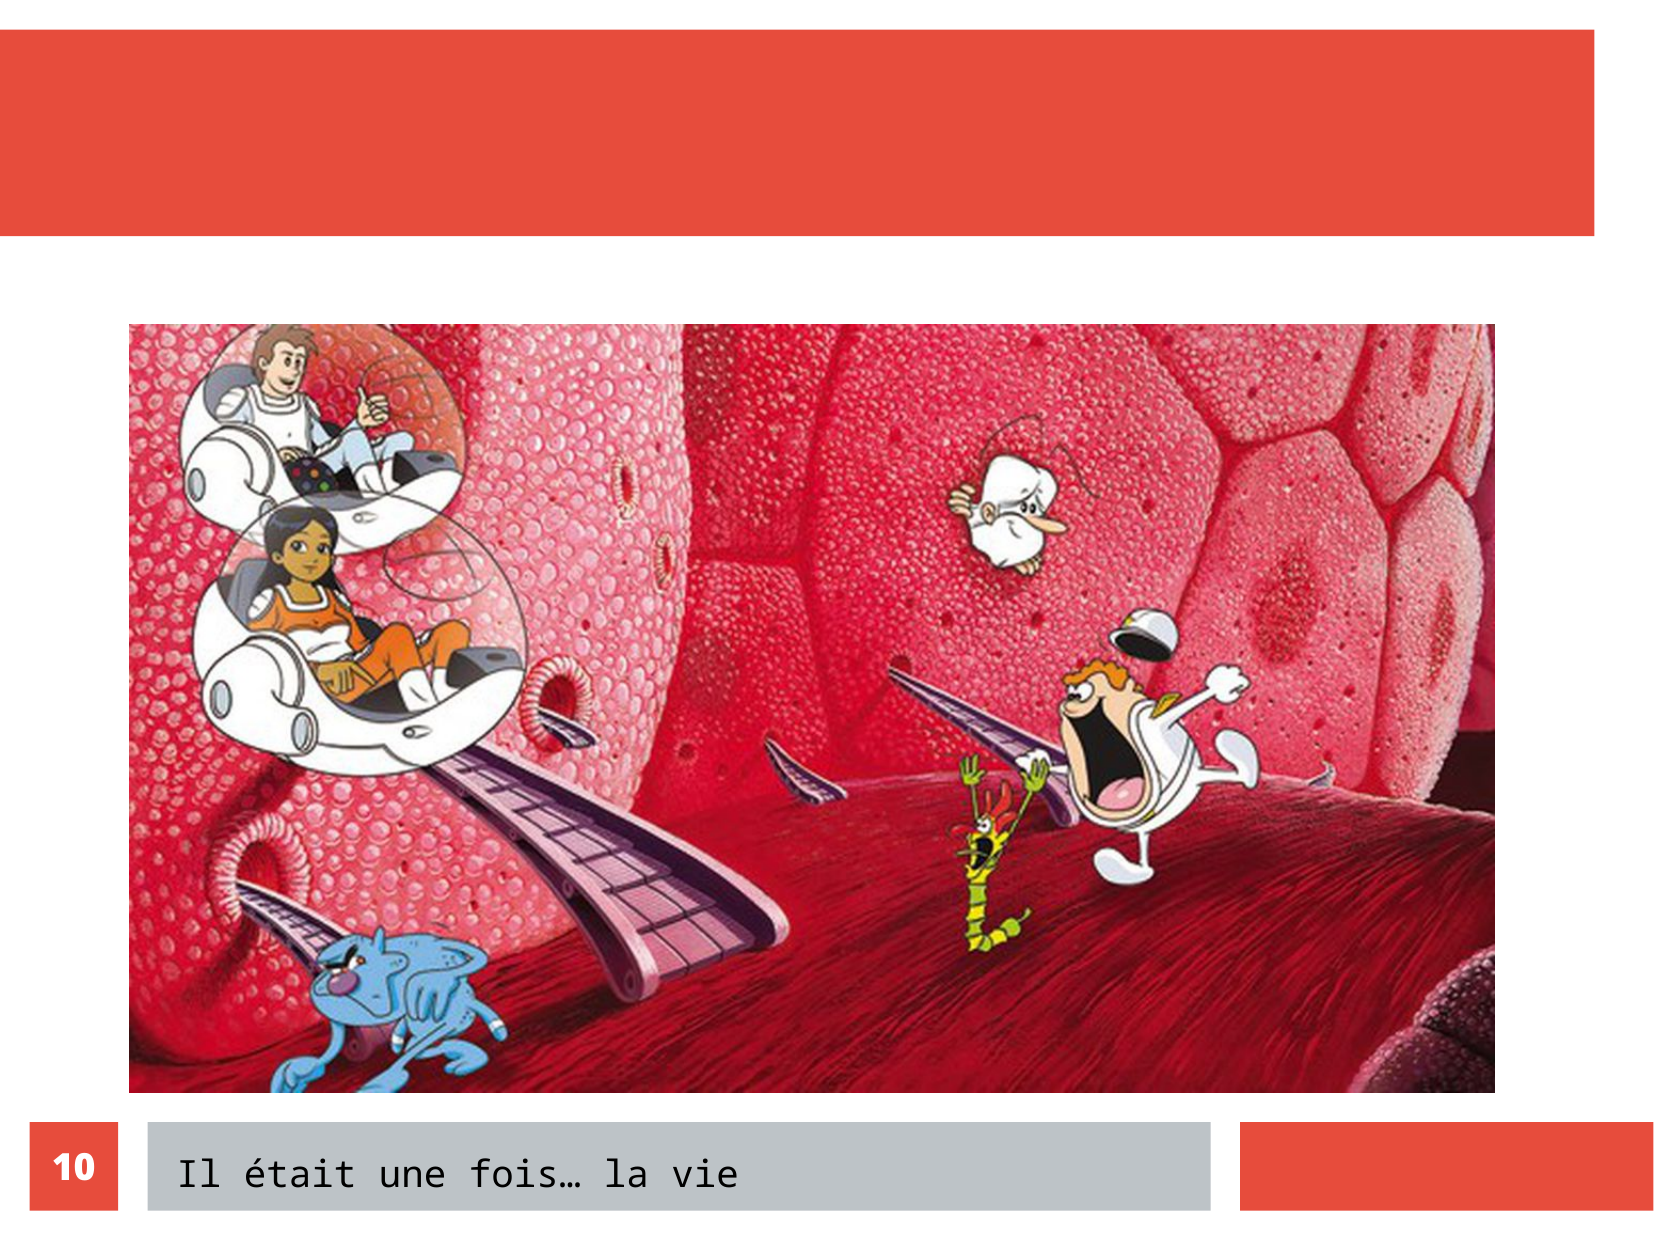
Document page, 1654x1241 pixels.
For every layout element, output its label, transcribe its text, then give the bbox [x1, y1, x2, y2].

text_box Il était une fois… la vie [161, 1140, 661, 1193]
picture [129, 324, 1495, 1093]
